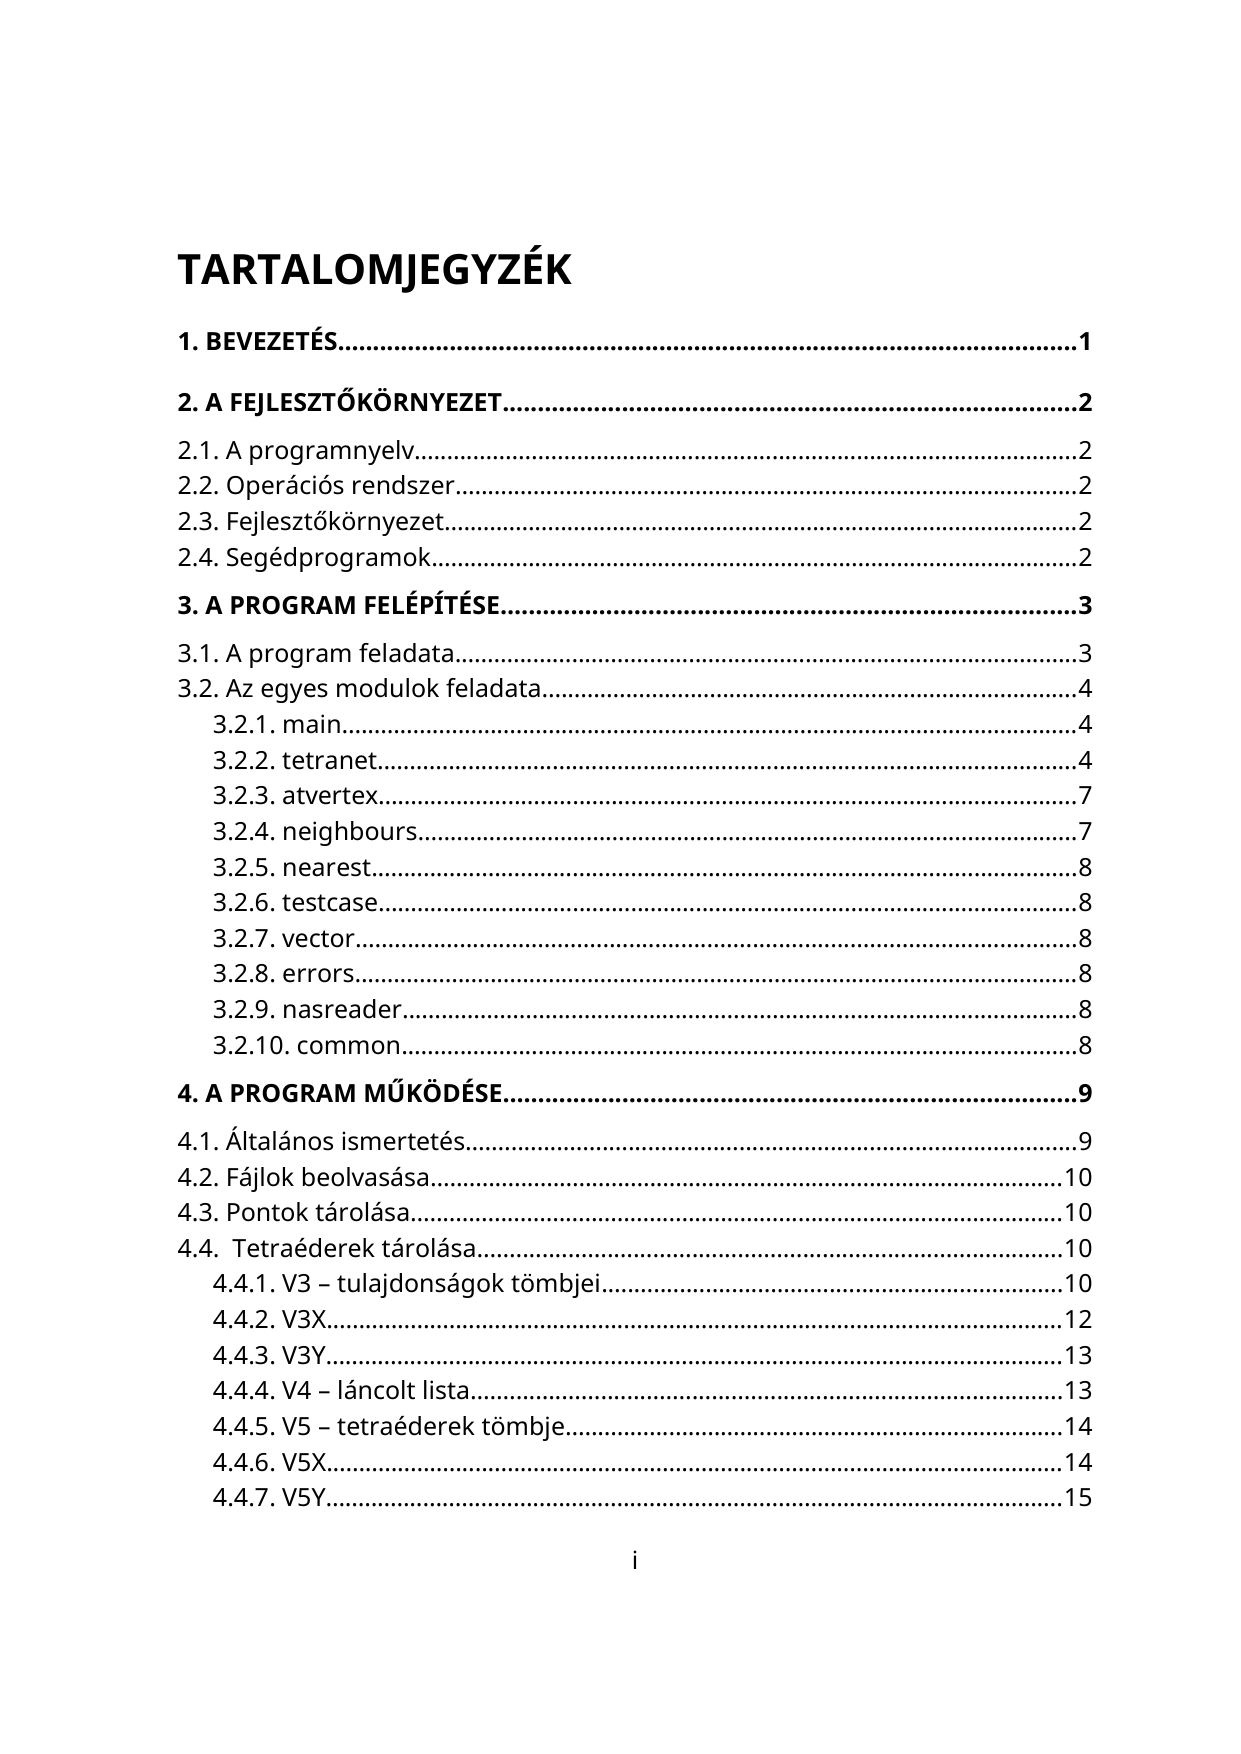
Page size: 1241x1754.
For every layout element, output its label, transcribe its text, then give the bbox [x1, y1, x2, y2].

text 4.4.4. V4 – láncolt lista 13 [213, 1373, 1093, 1407]
text 3.2.4. neighbours 7 [213, 814, 1093, 848]
text 3. A Program felépítése 3 [177, 588, 1093, 622]
text 2. A fejlesztőkörnyezet 2 [177, 384, 1093, 418]
text 3.2.10. common 8 [213, 1028, 1093, 1062]
text 3.2.6. testcase 8 [213, 885, 1093, 919]
text 3.2. Az egyes modulok feladata 4 [177, 671, 1093, 705]
text 2.1. A programnyelv 2 [177, 433, 1093, 467]
text Tartalomjegyzék [177, 240, 1093, 296]
text 4.4. Tetraéderek tárolása 10 [177, 1231, 1093, 1265]
text 4.4.1. V3 – tulajdonságok tömbjei 10 [213, 1266, 1093, 1300]
text 2.2. Operációs rendszer 2 [177, 468, 1093, 502]
text 3.2.8. errors 8 [213, 956, 1093, 990]
text 2.3. Fejlesztőkörnyezet 2 [177, 504, 1093, 538]
text 4.4.2. V3X 12 [213, 1302, 1093, 1336]
text 4. A program működése 9 [177, 1076, 1093, 1110]
text 3.2.5. nearest 8 [213, 849, 1093, 883]
text 4.2. Fájlok beolvasása 10 [177, 1159, 1093, 1193]
text 3.2.9. nasreader 8 [213, 992, 1093, 1026]
text 4.1. Általános ismertetés 9 [177, 1124, 1093, 1158]
text 3.2.1. main 4 [213, 707, 1093, 741]
text 4.4.3. V3Y 13 [213, 1338, 1093, 1372]
text 4.4.6. V5X 14 [213, 1444, 1093, 1478]
text 4.3. Pontok tárolása 10 [177, 1195, 1093, 1229]
text 1. Bevezetés 1 [177, 324, 1093, 358]
text 3.2.2. tetranet 4 [213, 743, 1093, 777]
text 2.4. Segédprogramok 2 [177, 539, 1093, 573]
text 3.2.3. atvertex 7 [213, 778, 1093, 812]
text 3.1. A program feladata 3 [177, 636, 1093, 670]
text 4.4.7. V5Y 15 [213, 1480, 1093, 1514]
text 3.2.7. vector 8 [213, 921, 1093, 955]
text 4.4.5. V5 – tetraéderek tömbje 14 [213, 1409, 1093, 1443]
